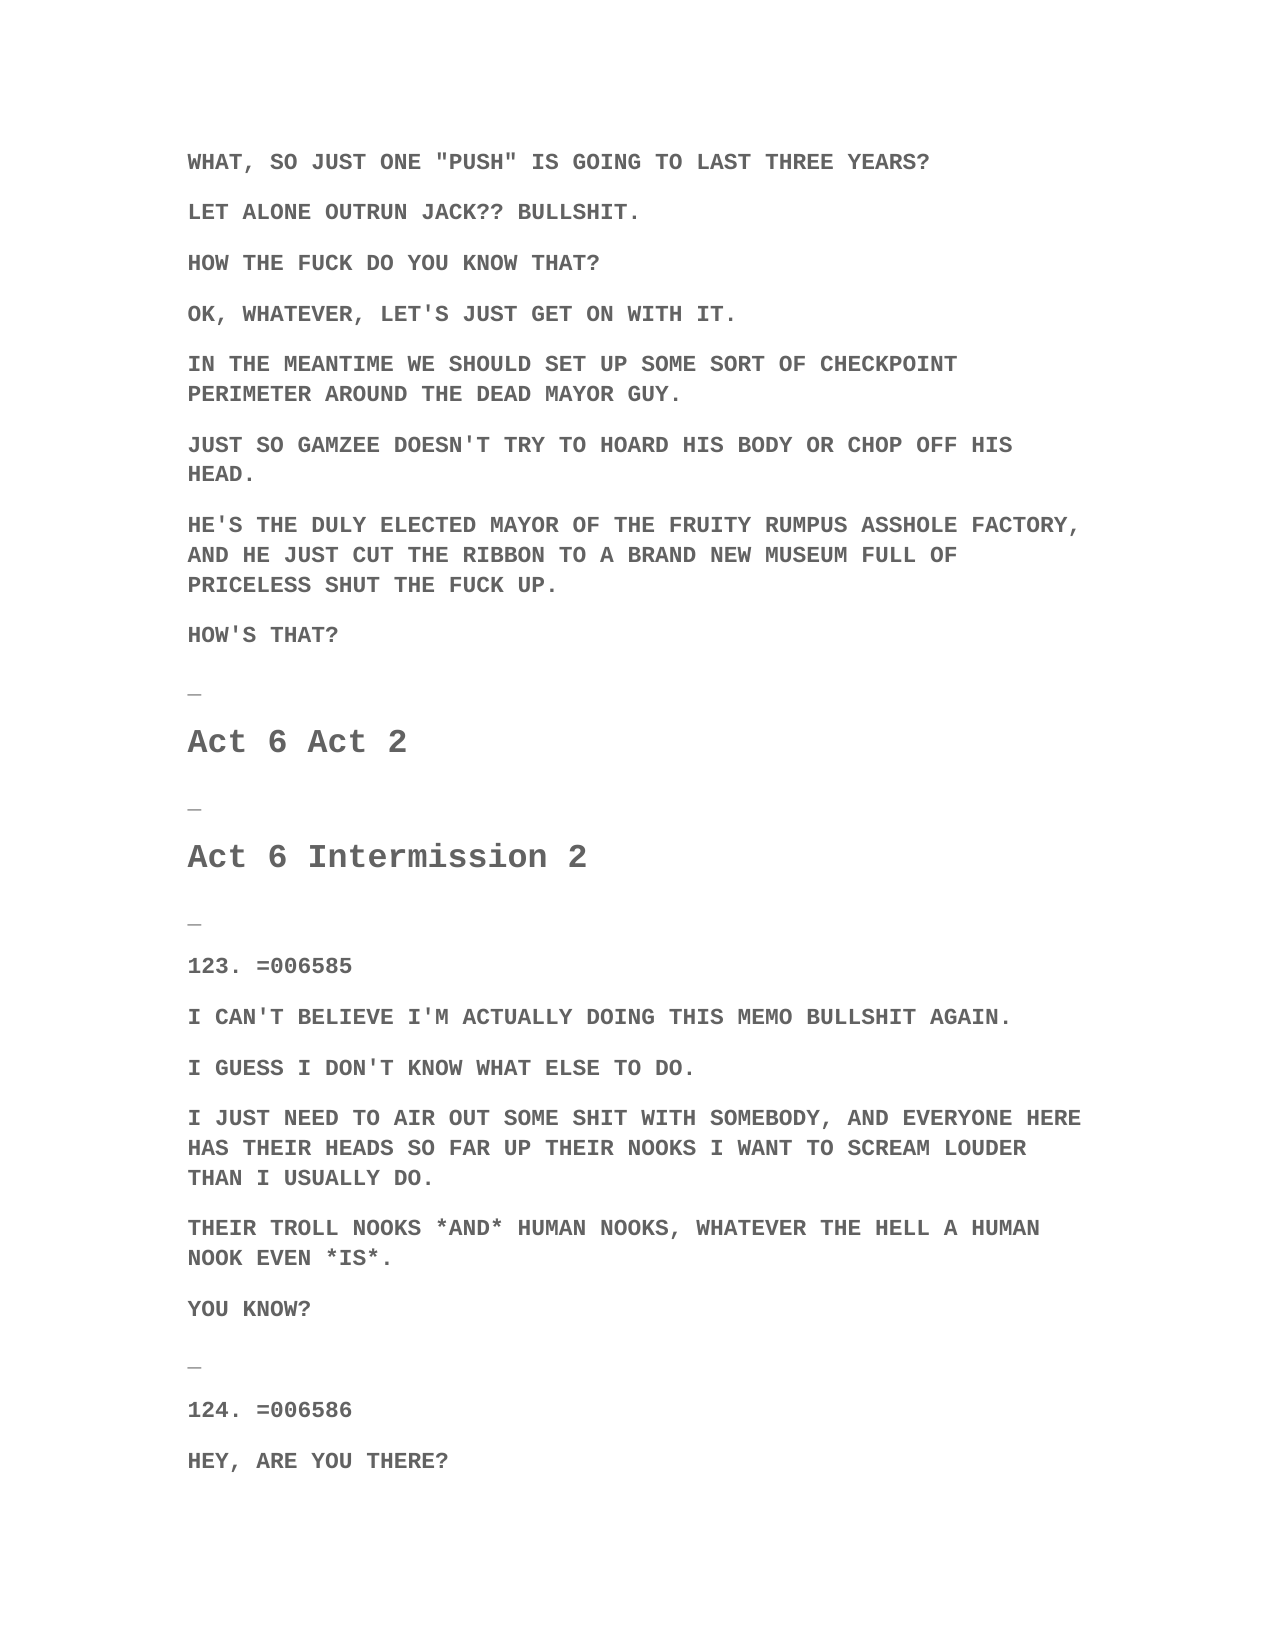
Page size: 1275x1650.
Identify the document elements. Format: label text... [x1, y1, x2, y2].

text THEIR TROLL NOOKS *AND* HUMAN NOOKS, WHATEVER THE HELL A HUMAN NOOK EVEN *IS*. [187, 1217, 1087, 1272]
text HE'S THE DULY ELECTED MAYOR OF THE FRUITY RUMPUS ASSHOLE FACTORY, AND HE JUST CUT THE RIBBON TO A BRAND NEW MUSEUM FULL OF PRICELESS SHUT THE FUCK UP. [187, 513, 1087, 599]
text HEY, ARE YOU THERE? [187, 1449, 1087, 1475]
text WHAT, SO JUST ONE "PUSH" IS GOING TO LAST THREE YEARS? [187, 150, 1087, 176]
text _ [187, 904, 1087, 930]
text _ [187, 1348, 1087, 1374]
text _ [187, 789, 1087, 815]
text JUST SO GAMZEE DOESN'T TRY TO HOARD HIS BODY OR CHOP OFF HIS HEAD. [187, 433, 1087, 489]
text OK, WHATEVER, LET'S JUST GET ON WITH IT. [187, 302, 1087, 328]
text HOW'S THAT? [187, 623, 1087, 649]
text 123. =006585 [187, 954, 1087, 981]
text 124. =006586 [187, 1398, 1087, 1424]
text HOW THE FUCK DO YOU KNOW THAT? [187, 251, 1087, 277]
text LET ALONE OUTRUN JACK?? BULLSHIT. [187, 201, 1087, 227]
text YOU KNOW? [187, 1297, 1087, 1323]
text I GUESS I DON'T KNOW WHAT ELSE TO DO. [187, 1056, 1087, 1082]
text Act 6 Intermission 2 [187, 840, 1087, 877]
text I JUST NEED TO AIR OUT SOME SHIT WITH SOMEBODY, AND EVERYONE HERE HAS THEIR HEADS SO FAR UP THEIR NOOKS I WANT TO SCREAM LOUDER THAN I USUALLY DO. [187, 1106, 1087, 1192]
text _ [187, 674, 1087, 700]
text I CAN'T BELIEVE I'M ACTUALLY DOING THIS MEMO BULLSHIT AGAIN. [187, 1005, 1087, 1031]
text IN THE MEANTIME WE SHOULD SET UP SOME SORT OF CHECKPOINT PERIMETER AROUND THE DEAD MAYOR GUY. [187, 352, 1087, 408]
text Act 6 Act 2 [187, 725, 1087, 763]
